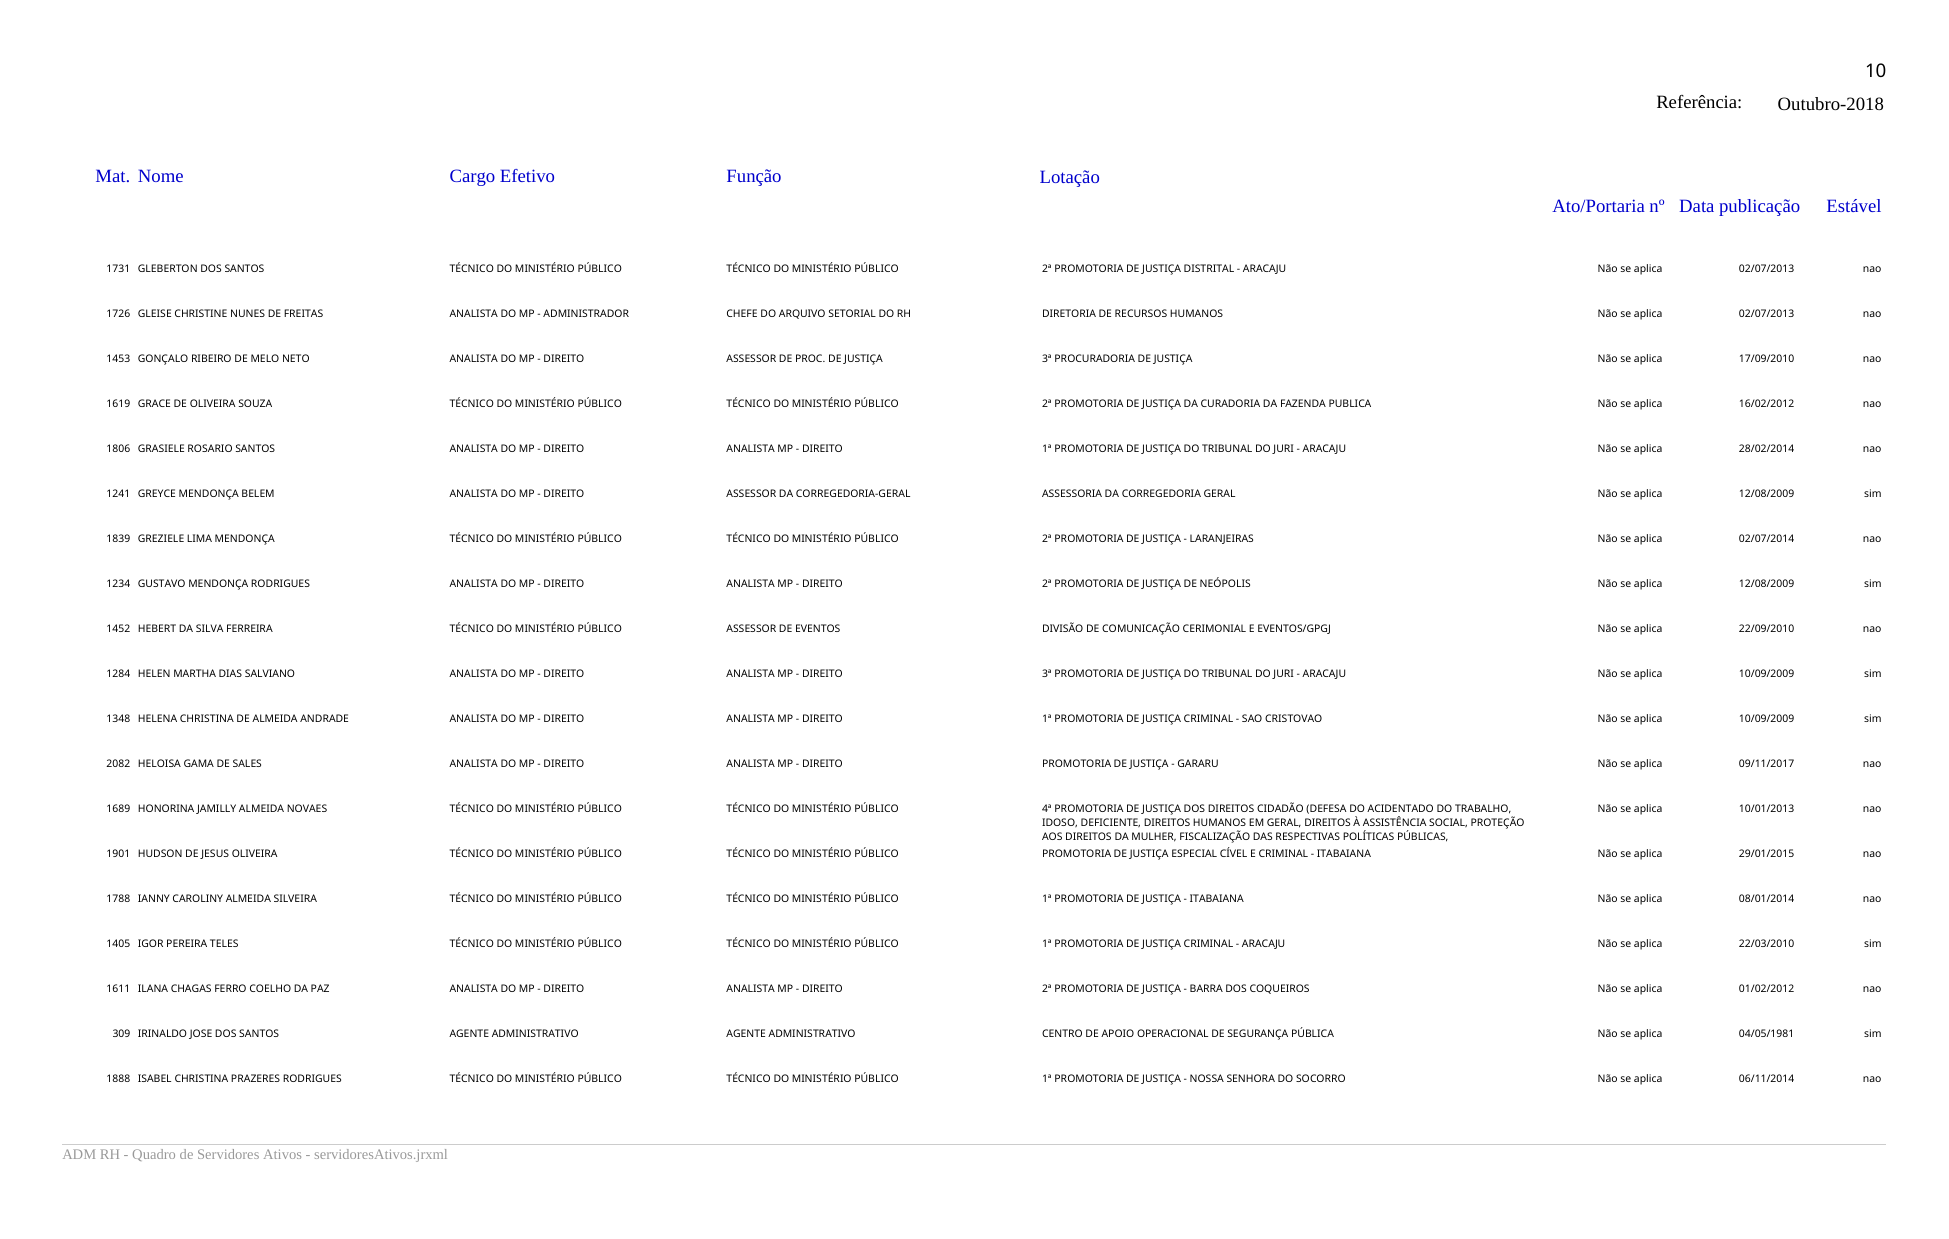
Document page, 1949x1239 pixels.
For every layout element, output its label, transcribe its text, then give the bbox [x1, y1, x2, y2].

table_cell [1794, 891, 1803, 936]
table_cell Não se aplica [1547, 576, 1662, 621]
table_cell [130, 351, 138, 396]
table_cell ANALISTA DO MP - ADMINISTRADOR [449, 306, 723, 351]
table_cell [0, 351, 68, 396]
table_cell [0, 486, 68, 531]
table_cell 1619 [68, 396, 130, 441]
table_cell nao [1803, 621, 1881, 666]
table_cell GRACE DE OLIVEIRA SOUZA [138, 396, 443, 441]
table_header Cargo Efetivo [449, 165, 684, 195]
table_header [1529, 165, 1664, 195]
table_cell [1196, 196, 1529, 225]
table_cell [0, 756, 68, 801]
table_cell [1881, 351, 1948, 396]
table_cell [1881, 846, 1948, 891]
table_cell 01/02/2012 [1662, 981, 1794, 1026]
table_cell [1030, 711, 1042, 756]
table_cell [130, 441, 138, 486]
table_header Função [726, 165, 803, 195]
table_cell [1538, 261, 1547, 306]
table_cell [0, 801, 68, 846]
table_cell ISABEL CHRISTINA PRAZERES RODRIGUES [138, 1071, 443, 1116]
table_cell [130, 756, 138, 801]
table_header [1803, 165, 1881, 195]
table_cell [1881, 891, 1948, 936]
table_cell 3ª PROMOTORIA DE JUSTIÇA DO TRIBUNAL DO JURI - ARACAJU [1042, 666, 1538, 711]
table_cell [1794, 396, 1803, 441]
table_cell ILANA CHAGAS FERRO COELHO DA PAZ [138, 981, 443, 1026]
table_cell 08/01/2014 [1662, 891, 1794, 936]
table_cell [0, 1071, 68, 1116]
table_cell 16/02/2012 [1662, 396, 1794, 441]
table_cell [0, 531, 68, 576]
table_cell [443, 846, 449, 891]
table_cell Não se aplica [1547, 801, 1662, 846]
table_cell 10 [1731, 57, 1886, 84]
table_cell [1039, 196, 1196, 225]
table_cell TÉCNICO DO MINISTÉRIO PÚBLICO [726, 936, 1030, 981]
table_cell Outubro-2018 [1756, 93, 1884, 121]
table_cell [1881, 621, 1948, 666]
table_cell 1453 [68, 351, 130, 396]
table_cell [130, 531, 138, 576]
table_cell PROMOTORIA DE JUSTIÇA ESPECIAL CÍVEL E CRIMINAL - ITABAIANA [1042, 846, 1538, 891]
table_cell 22/03/2010 [1662, 936, 1794, 981]
table_cell [130, 1071, 138, 1116]
table_cell AGENTE ADMINISTRATIVO [449, 1026, 723, 1071]
table_cell 1241 [68, 486, 130, 531]
table_cell [1881, 1071, 1948, 1116]
table_cell [1794, 1026, 1803, 1071]
table_cell [1196, 166, 1529, 195]
table_cell [130, 936, 138, 981]
table_cell Não se aplica [1547, 621, 1662, 666]
table_cell GUSTAVO MENDONÇA RODRIGUES [138, 576, 443, 621]
table_cell [0, 576, 68, 621]
table_cell 2ª PROMOTORIA DE JUSTIÇA DISTRITAL - ARACAJU [1042, 261, 1538, 306]
table_cell [0, 621, 68, 666]
table_cell [1794, 486, 1803, 531]
table_cell [1794, 981, 1803, 1026]
table_cell sim [1803, 576, 1881, 621]
table_cell IRINALDO JOSE DOS SANTOS [138, 1026, 443, 1071]
table_cell 02/07/2013 [1662, 306, 1794, 351]
table_cell 1ª PROMOTORIA DE JUSTIÇA - NOSSA SENHORA DO SOCORRO [1042, 1071, 1538, 1116]
table_cell nao [1803, 441, 1881, 486]
table_cell [1538, 846, 1547, 891]
table_cell 10/09/2009 [1662, 666, 1794, 711]
table_cell Não se aplica [1547, 351, 1662, 396]
table_cell TÉCNICO DO MINISTÉRIO PÚBLICO [449, 936, 723, 981]
table_cell [130, 621, 138, 666]
table_cell [1030, 396, 1042, 441]
table_cell [68, 195, 130, 225]
table_cell Não se aplica [1547, 1071, 1662, 1116]
table_cell [1538, 396, 1547, 441]
table_cell [1538, 711, 1547, 756]
table_cell [130, 396, 138, 441]
table_cell TÉCNICO DO MINISTÉRIO PÚBLICO [449, 846, 723, 891]
table_cell 1ª PROMOTORIA DE JUSTIÇA DO TRIBUNAL DO JURI - ARACAJU [1042, 441, 1538, 486]
table_cell TÉCNICO DO MINISTÉRIO PÚBLICO [449, 891, 723, 936]
table_cell 12/08/2009 [1662, 576, 1794, 621]
table_cell 02/07/2013 [1662, 261, 1794, 306]
table_cell GLEBERTON DOS SANTOS [138, 261, 443, 306]
table_cell CHEFE DO ARQUIVO SETORIAL DO RH [726, 306, 1030, 351]
table_cell [1881, 486, 1948, 531]
table_cell [443, 351, 449, 396]
table_cell ASSESSORIA DA CORREGEDORIA GERAL [1042, 486, 1538, 531]
table_cell TÉCNICO DO MINISTÉRIO PÚBLICO [726, 891, 1030, 936]
table_cell Não se aplica [1547, 441, 1662, 486]
table_cell [1538, 441, 1547, 486]
table_cell [684, 196, 726, 225]
table_cell [1881, 801, 1948, 846]
table_cell Não se aplica [1547, 936, 1662, 981]
table_cell [0, 244, 1948, 253]
table_cell [1881, 576, 1948, 621]
table_cell [443, 981, 449, 1026]
table_cell [0, 1144, 62, 1168]
table_cell Estável [1803, 195, 1881, 225]
table_cell nao [1803, 891, 1881, 936]
table_cell [1886, 1144, 1948, 1168]
table_cell Não se aplica [1547, 846, 1662, 891]
table_cell ASSESSOR DE PROC. DE JUSTIÇA [726, 351, 1030, 396]
table_cell 1ª PROMOTORIA DE JUSTIÇA - ITABAIANA [1042, 891, 1538, 936]
table_cell [443, 441, 449, 486]
table_cell [130, 846, 138, 891]
table_cell [443, 396, 449, 441]
table_cell TÉCNICO DO MINISTÉRIO PÚBLICO [449, 1071, 723, 1116]
table_cell ANALISTA MP - DIREITO [726, 981, 1030, 1026]
table_cell DIRETORIA DE RECURSOS HUMANOS [1042, 306, 1538, 351]
table_cell TÉCNICO DO MINISTÉRIO PÚBLICO [449, 261, 723, 306]
table_cell [1794, 666, 1803, 711]
table_cell ASSESSOR DE EVENTOS [726, 621, 1030, 666]
table_header Mat. [68, 165, 130, 195]
table_cell [1030, 531, 1042, 576]
table_cell [1884, 93, 1948, 121]
table_cell [1030, 486, 1042, 531]
table_cell [1794, 306, 1803, 351]
table_cell [0, 306, 68, 351]
table_cell [443, 576, 449, 621]
table_cell [443, 1026, 449, 1071]
table_cell 2ª PROMOTORIA DE JUSTIÇA - BARRA DOS COQUEIROS [1042, 981, 1538, 1026]
table_cell [1881, 756, 1948, 801]
table_cell GLEISE CHRISTINE NUNES DE FREITAS [138, 306, 443, 351]
table_cell [1538, 486, 1547, 531]
table_cell sim [1803, 666, 1881, 711]
table_cell [1538, 666, 1547, 711]
table_cell [803, 166, 1039, 195]
table_cell sim [1803, 711, 1881, 756]
table_cell PROMOTORIA DE JUSTIÇA - GARARU [1042, 756, 1538, 801]
table_cell nao [1803, 261, 1881, 306]
table_cell [130, 981, 138, 1026]
table_cell [1030, 801, 1042, 846]
table_cell ANALISTA MP - DIREITO [726, 441, 1030, 486]
table_cell [0, 196, 68, 225]
table_cell 1284 [68, 666, 130, 711]
table_cell [1538, 981, 1547, 1026]
table_cell [0, 666, 68, 711]
table_cell nao [1803, 1071, 1881, 1116]
table_cell [1538, 1026, 1547, 1071]
table_cell Não se aplica [1547, 711, 1662, 756]
table_cell TÉCNICO DO MINISTÉRIO PÚBLICO [449, 531, 723, 576]
table_cell [443, 891, 449, 936]
table_cell [0, 93, 1656, 121]
table_cell nao [1803, 351, 1881, 396]
table_cell HUDSON DE JESUS OLIVEIRA [138, 846, 443, 891]
table_cell 06/11/2014 [1662, 1071, 1794, 1116]
table_cell TÉCNICO DO MINISTÉRIO PÚBLICO [449, 396, 723, 441]
table_cell TÉCNICO DO MINISTÉRIO PÚBLICO [726, 261, 1030, 306]
table_cell GREYCE MENDONÇA BELEM [138, 486, 443, 531]
table_cell 02/07/2014 [1662, 531, 1794, 576]
table_cell [1538, 621, 1547, 666]
table_cell sim [1803, 486, 1881, 531]
table_cell 04/05/1981 [1662, 1026, 1794, 1071]
table_cell [130, 576, 138, 621]
table_cell ANALISTA DO MP - DIREITO [449, 351, 723, 396]
table_cell 28/02/2014 [1662, 441, 1794, 486]
table_cell [1030, 306, 1042, 351]
table_cell Não se aplica [1547, 891, 1662, 936]
table_cell [443, 531, 449, 576]
table_cell 1731 [68, 261, 130, 306]
table_cell [1538, 531, 1547, 576]
table_cell [443, 1071, 449, 1116]
table_cell [1881, 261, 1948, 306]
table_cell [130, 1026, 138, 1071]
table_cell [1538, 801, 1547, 846]
table_cell GRASIELE ROSARIO SANTOS [138, 441, 443, 486]
table_cell 1405 [68, 936, 130, 981]
table_cell [130, 666, 138, 711]
table_cell Não se aplica [1547, 396, 1662, 441]
table_cell [0, 253, 1948, 261]
table_cell [443, 756, 449, 801]
table_cell 1ª PROMOTORIA DE JUSTIÇA CRIMINAL - ARACAJU [1042, 936, 1538, 981]
table_cell [1030, 1026, 1042, 1071]
table_cell [0, 711, 68, 756]
table_cell [443, 666, 449, 711]
table_cell 1348 [68, 711, 130, 756]
table_cell 2ª PROMOTORIA DE JUSTIÇA DE NEÓPOLIS [1042, 576, 1538, 621]
table_cell [1030, 891, 1042, 936]
table_cell [0, 261, 68, 306]
table_cell ANALISTA MP - DIREITO [726, 666, 1030, 711]
table_header Nome [138, 165, 203, 195]
table_cell Não se aplica [1547, 756, 1662, 801]
table_cell [1794, 531, 1803, 576]
table_cell [726, 195, 803, 225]
table_cell [1030, 981, 1042, 1026]
table_cell 1888 [68, 1071, 130, 1116]
table_cell [1794, 756, 1803, 801]
table_cell [1538, 891, 1547, 936]
table_cell 10/09/2009 [1662, 711, 1794, 756]
table_cell [1538, 306, 1547, 351]
table_cell ANALISTA DO MP - DIREITO [449, 666, 723, 711]
table_cell [1030, 936, 1042, 981]
table_cell ANALISTA DO MP - DIREITO [449, 756, 723, 801]
table_cell ANALISTA DO MP - DIREITO [449, 486, 723, 531]
table_cell [138, 195, 203, 225]
table_cell [0, 123, 1948, 163]
table_cell GREZIELE LIMA MENDONÇA [138, 531, 443, 576]
table_cell 12/08/2009 [1662, 486, 1794, 531]
table_cell [130, 801, 138, 846]
table_cell Não se aplica [1547, 486, 1662, 531]
table_cell GONÇALO RIBEIRO DE MELO NETO [138, 351, 443, 396]
table_cell 1839 [68, 531, 130, 576]
table_cell 22/09/2010 [1662, 621, 1794, 666]
table_cell 1788 [68, 891, 130, 936]
table_cell [0, 166, 68, 195]
table_cell nao [1803, 846, 1881, 891]
table_cell HONORINA JAMILLY ALMEIDA NOVAES [138, 801, 443, 846]
table_cell 1806 [68, 441, 130, 486]
table_cell [130, 261, 138, 306]
table_cell [0, 846, 68, 891]
table_cell [130, 196, 138, 225]
table_cell nao [1803, 306, 1881, 351]
table_cell 1452 [68, 621, 130, 666]
table_cell Não se aplica [1547, 981, 1662, 1026]
table_cell TÉCNICO DO MINISTÉRIO PÚBLICO [726, 396, 1030, 441]
table_cell IGOR PEREIRA TELES [138, 936, 443, 981]
table_cell nao [1803, 756, 1881, 801]
table_cell [443, 621, 449, 666]
table_cell 2ª PROMOTORIA DE JUSTIÇA DA CURADORIA DA FAZENDA PUBLICA [1042, 396, 1538, 441]
table_cell [1794, 1071, 1803, 1116]
table_cell [1030, 576, 1042, 621]
table_cell [443, 711, 449, 756]
table_cell [1030, 621, 1042, 666]
table_cell ADM RH - Quadro de Servidores Ativos - servidoresAtivos.jrxml [62, 1145, 1886, 1168]
table_cell [1881, 306, 1948, 351]
table_cell [0, 1026, 68, 1071]
table_cell [1030, 666, 1042, 711]
table_cell [1794, 441, 1803, 486]
table_cell 1689 [68, 801, 130, 846]
table_cell [1881, 981, 1948, 1026]
table_cell [1538, 576, 1547, 621]
table_cell [130, 486, 138, 531]
table_cell [0, 981, 68, 1026]
table_cell 1611 [68, 981, 130, 1026]
table_cell TÉCNICO DO MINISTÉRIO PÚBLICO [726, 531, 1030, 576]
table_cell Não se aplica [1547, 666, 1662, 711]
table_cell [1794, 936, 1803, 981]
table_cell [203, 166, 449, 195]
table_cell nao [1803, 801, 1881, 846]
table_cell [803, 196, 1039, 225]
table_cell [1030, 351, 1042, 396]
table_cell [0, 1116, 1948, 1144]
table_cell [1538, 1071, 1547, 1116]
table_cell 4ª PROMOTORIA DE JUSTIÇA DOS DIREITOS CIDADÃO (DEFESA DO ACIDENTADO DO TRABALHO, IDOSO, DEFICIENTE, DIREITOS HUMANOS EM GERAL, DIREITOS À ASSISTÊNCIA SOCIAL, PROTEÇÃO AOS DIREITOS DA MULHER, FISCALIZAÇÃO DAS RESPECTIVAS POLÍTICAS PÚBLICAS, [1042, 801, 1538, 846]
table_cell [1881, 196, 1948, 225]
table_cell 309 [68, 1026, 130, 1071]
table_cell [0, 891, 68, 936]
table_cell [1794, 351, 1803, 396]
table_cell ANALISTA MP - DIREITO [726, 756, 1030, 801]
table_cell [1030, 1071, 1042, 1116]
table_cell [130, 711, 138, 756]
table_cell IANNY CAROLINY ALMEIDA SILVEIRA [138, 891, 443, 936]
table_cell [130, 166, 138, 195]
table_cell TÉCNICO DO MINISTÉRIO PÚBLICO [726, 801, 1030, 846]
table_cell Referência: [1656, 91, 1754, 123]
table_cell [684, 166, 726, 195]
table_cell [1794, 711, 1803, 756]
table_cell [449, 195, 684, 225]
table_cell Lotação [1039, 166, 1196, 196]
table_cell [0, 936, 68, 981]
table_cell [0, 225, 1948, 244]
table_cell Não se aplica [1547, 1026, 1662, 1071]
table_cell 1234 [68, 576, 130, 621]
table_cell 1ª PROMOTORIA DE JUSTIÇA CRIMINAL - SAO CRISTOVAO [1042, 711, 1538, 756]
table_cell 2082 [68, 756, 130, 801]
table_cell AGENTE ADMINISTRATIVO [726, 1026, 1030, 1071]
table_cell Data publicação [1665, 195, 1800, 225]
table_header [0, 0, 1948, 57]
table_cell sim [1803, 1026, 1881, 1071]
table_cell [1538, 756, 1547, 801]
table_cell HELENA CHRISTINA DE ALMEIDA ANDRADE [138, 711, 443, 756]
table_cell 1901 [68, 846, 130, 891]
table_cell ANALISTA DO MP - DIREITO [449, 711, 723, 756]
table_cell Não se aplica [1547, 261, 1662, 306]
table_header [1665, 165, 1800, 195]
table_cell [1538, 351, 1547, 396]
table_cell [130, 891, 138, 936]
table_cell nao [1803, 531, 1881, 576]
table_cell [1881, 166, 1948, 195]
table_cell 17/09/2010 [1662, 351, 1794, 396]
table_cell HELEN MARTHA DIAS SALVIANO [138, 666, 443, 711]
table_cell 09/11/2017 [1662, 756, 1794, 801]
table_cell [1538, 936, 1547, 981]
table_cell [1881, 936, 1948, 981]
table_cell CENTRO DE APOIO OPERACIONAL DE SEGURANÇA PÚBLICA [1042, 1026, 1538, 1071]
table_cell HEBERT DA SILVA FERREIRA [138, 621, 443, 666]
table_cell [1794, 621, 1803, 666]
table_cell [1881, 1026, 1948, 1071]
table_cell DIVISÃO DE COMUNICAÇÃO CERIMONIAL E EVENTOS/GPGJ [1042, 621, 1538, 666]
table_cell [1794, 261, 1803, 306]
table_cell nao [1803, 981, 1881, 1026]
table_cell [443, 936, 449, 981]
table_cell 1726 [68, 306, 130, 351]
table_cell 3ª PROCURADORIA DE JUSTIÇA [1042, 351, 1538, 396]
table_cell Não se aplica [1547, 531, 1662, 576]
table_cell Ato/Portaria nº [1529, 195, 1664, 225]
table_cell TÉCNICO DO MINISTÉRIO PÚBLICO [449, 621, 723, 666]
table_cell ANALISTA MP - DIREITO [726, 711, 1030, 756]
table_cell [1030, 756, 1042, 801]
table_cell ANALISTA MP - DIREITO [726, 576, 1030, 621]
table_cell ANALISTA DO MP - DIREITO [449, 981, 723, 1026]
table_cell nao [1803, 396, 1881, 441]
table_cell TÉCNICO DO MINISTÉRIO PÚBLICO [726, 1071, 1030, 1116]
table_cell ASSESSOR DA CORREGEDORIA-GERAL [726, 486, 1030, 531]
table_cell Não se aplica [1547, 306, 1662, 351]
table_cell [1881, 666, 1948, 711]
table_cell [1886, 57, 1948, 84]
table_cell [1881, 396, 1948, 441]
table_cell ANALISTA DO MP - DIREITO [449, 576, 723, 621]
table_cell [1030, 261, 1042, 306]
table_cell [130, 306, 138, 351]
table_cell [1881, 441, 1948, 486]
table_cell sim [1803, 936, 1881, 981]
table_cell [1794, 576, 1803, 621]
table_cell [203, 196, 449, 225]
table_cell [1794, 801, 1803, 846]
table_cell [443, 486, 449, 531]
table_cell [1030, 441, 1042, 486]
table_cell [1881, 531, 1948, 576]
table_cell [0, 441, 68, 486]
table_cell [0, 396, 68, 441]
table_cell [0, 85, 1948, 91]
table_cell 10/01/2013 [1662, 801, 1794, 846]
table_cell [1794, 846, 1803, 891]
table_cell ANALISTA DO MP - DIREITO [449, 441, 723, 486]
table_cell 29/01/2015 [1662, 846, 1794, 891]
table_cell [1030, 846, 1042, 891]
table_cell [443, 801, 449, 846]
table_cell [443, 306, 449, 351]
table_cell [1881, 711, 1948, 756]
table_cell TÉCNICO DO MINISTÉRIO PÚBLICO [726, 846, 1030, 891]
table_cell TÉCNICO DO MINISTÉRIO PÚBLICO [449, 801, 723, 846]
table_cell [0, 57, 1731, 84]
table_cell [443, 261, 449, 306]
table_cell HELOISA GAMA DE SALES [138, 756, 443, 801]
table_cell 2ª PROMOTORIA DE JUSTIÇA - LARANJEIRAS [1042, 531, 1538, 576]
